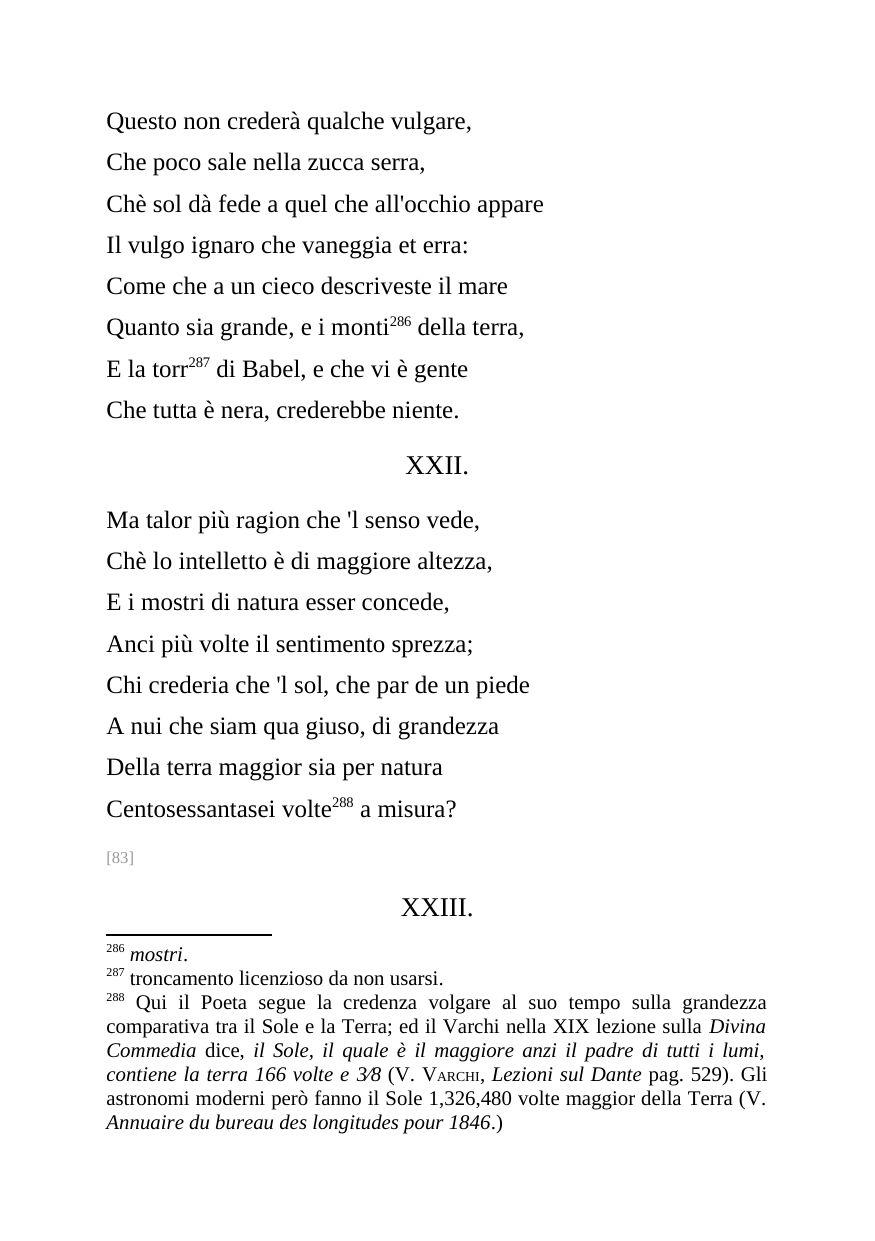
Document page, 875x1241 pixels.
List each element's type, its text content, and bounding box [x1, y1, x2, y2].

text Della terra maggior sia per natura [106, 752, 768, 781]
text Chè sol dà fede a quel che all'occhio appare [106, 189, 768, 217]
text Il vulgo ignaro che vaneggia et erra: [106, 230, 768, 259]
text troncamento licenzioso da non usarsi. [106, 966, 768, 989]
text Che tutta è nera, crederebbe niente. [106, 395, 768, 424]
text Anci più volte il sentimento sprezza; [106, 629, 768, 657]
text [83] [106, 847, 768, 867]
text E i mostri di natura esser concede, [106, 587, 768, 616]
text Ma talor più ragion che 'l senso vede, [106, 505, 768, 534]
text Qui il Poeta segue la credenza volgare al suo tempo sulla grandezza comparativa tra il Sole e la Terra; ed il Varchi nella XIX lezione sulla Divina Commedia dice, il Sole, il quale è il maggiore anzi il padre di tutti i lumi, contiene la terra 166 volte e 3⁄8 (V. Varchi, Lezioni sul Dante pag. 529). Gli astronomi moderni però fanno il Sole 1,326,480 volte maggior della Terra (V. Annuaire du bureau des longitudes pour 1846.) [106, 989, 768, 1134]
text mostri. [106, 941, 768, 966]
text Che poco sale nella zucca serra, [106, 147, 768, 176]
title XXII. [106, 449, 768, 480]
text A nui che siam qua giuso, di grandezza [106, 711, 768, 740]
text Chè lo intelletto è di maggiore altezza, [106, 546, 768, 575]
text E la torr di Babel, e che vi è gente [106, 354, 768, 382]
title XXIII. [106, 892, 768, 923]
text Come che a un cieco descriveste il mare [106, 271, 768, 300]
text Quanto sia grande, e i monti della terra, [106, 312, 768, 341]
text Questo non crederà qualche vulgare, [106, 106, 768, 135]
text Centosessantasei volte a misura? [106, 794, 768, 822]
text Chi crederia che 'l sol, che par de un piede [106, 670, 768, 699]
